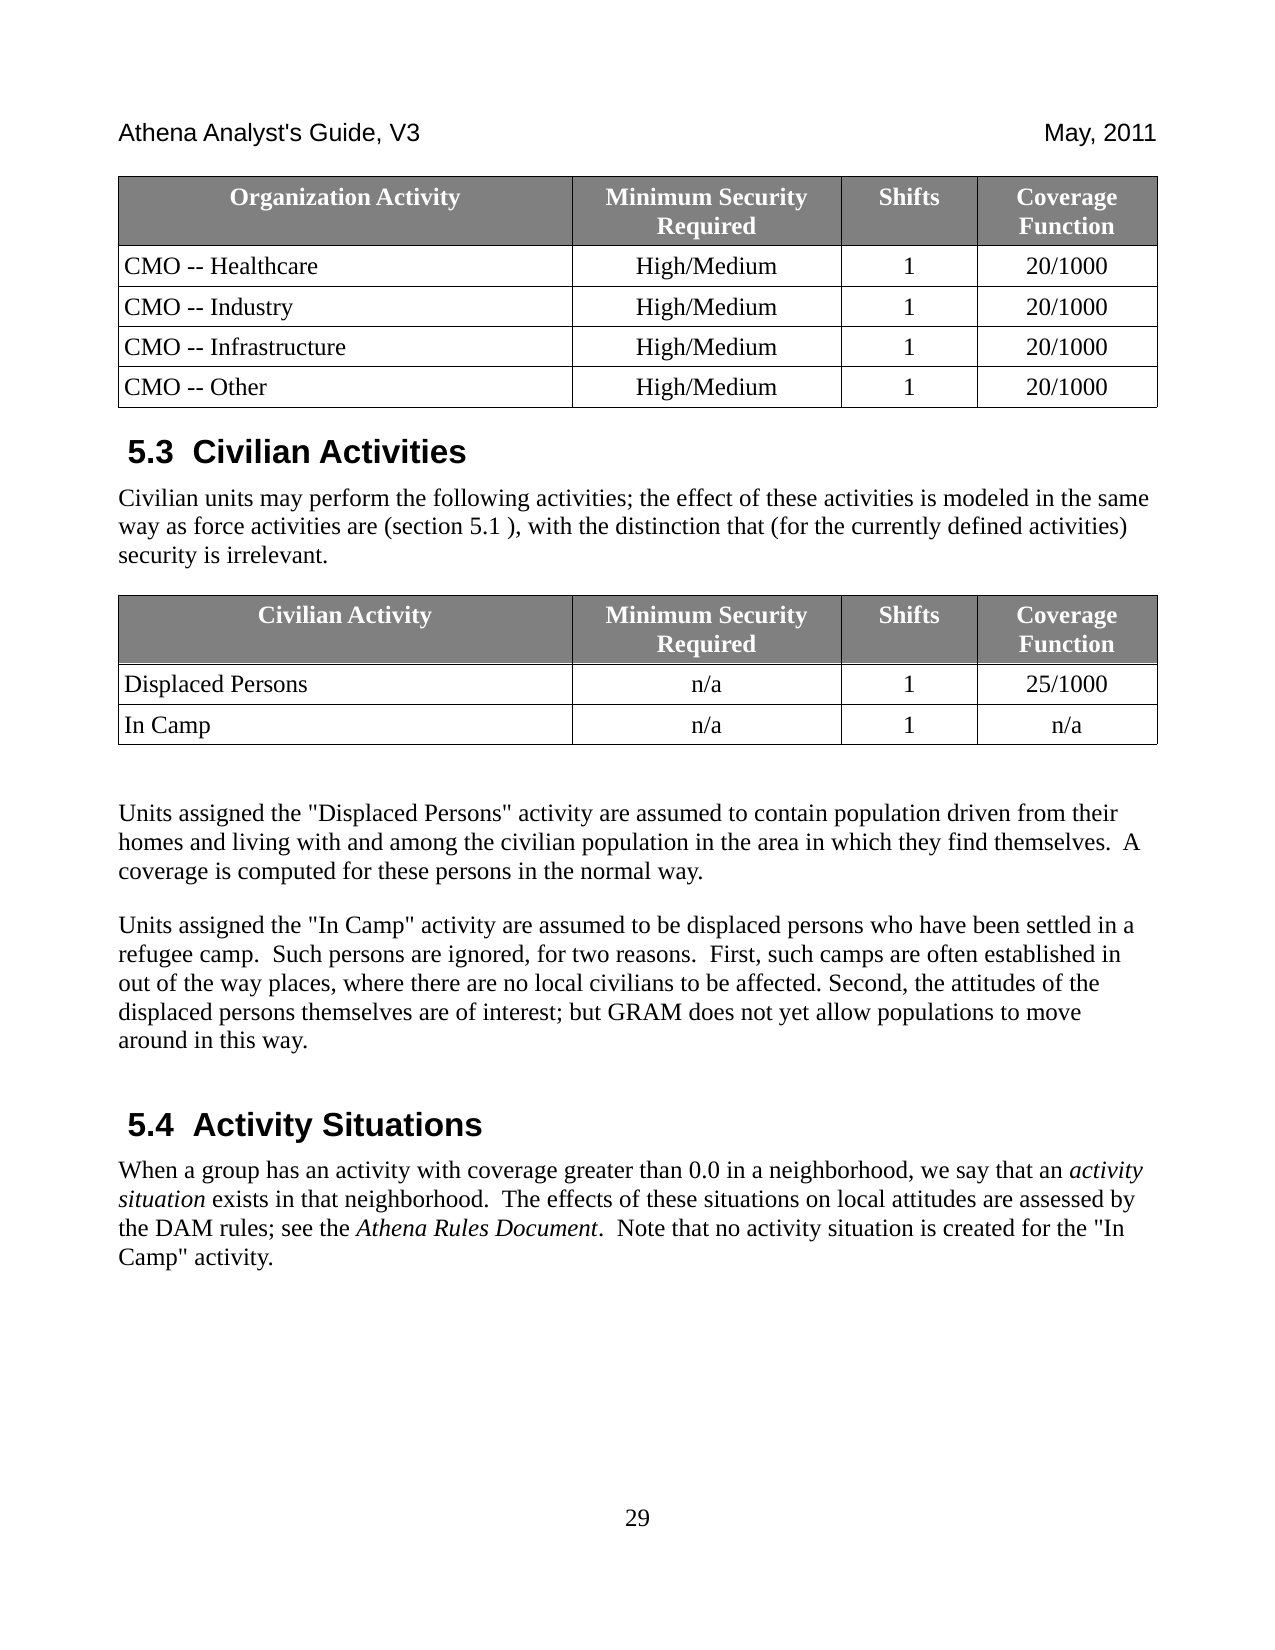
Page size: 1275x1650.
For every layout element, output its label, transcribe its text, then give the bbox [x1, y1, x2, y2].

table_cell In Camp [119, 705, 572, 744]
table_header Shifts [842, 177, 977, 245]
table_header Shifts [842, 596, 977, 663]
table_header Minimum Security Required [573, 596, 841, 663]
table_cell 1 [842, 327, 977, 366]
table_cell High/Medium [573, 246, 841, 286]
text Civilian units may perform the following activities; the effect of these activities is modeled in the same way as force activities are (section 5.1 ), with the distinction that (for the currently defined activities) security is irrelevant. [118, 483, 1157, 569]
table_header Civilian Activity [119, 596, 572, 663]
text When a group has an activity with coverage greater than 0.0 in a neighborhood, we say that an activity situation exists in that neighborhood. The effects of these situations on local attitudes are assessed by the DAM rules; see the Athena Rules Document. Note that no activity situation is created for the "In Camp" activity. [118, 1156, 1157, 1271]
table_cell CMO -- Other [119, 367, 572, 407]
text Units assigned the "Displaced Persons" activity are assumed to contain population driven from their homes and living with and among the civilian population in the area in which they find themselves. A coverage is computed for these persons in the normal way. [118, 798, 1157, 885]
subtitle Civilian Activities [118, 432, 1157, 470]
table_cell High/Medium [573, 327, 841, 366]
table_cell 1 [842, 367, 977, 407]
table_cell n/a [978, 705, 1157, 744]
table_header Coverage Function [978, 177, 1157, 245]
table_cell n/a [573, 665, 841, 704]
table_header Coverage Function [978, 596, 1157, 663]
table_cell 25/1000 [978, 665, 1157, 704]
text Units assigned the "In Camp" activity are assumed to be displaced persons who have been settled in a refugee camp. Such persons are ignored, for two reasons. First, such camps are often established in out of the way places, where there are no local civilians to be affected. Second, the attitudes of the displaced persons themselves are of interest; but GRAM does not yet allow populations to move around in this way. [118, 910, 1157, 1054]
table_cell CMO -- Healthcare [119, 246, 572, 286]
subtitle Activity Situations [118, 1104, 1157, 1143]
table_cell 1 [842, 246, 977, 286]
table_cell 1 [842, 665, 977, 704]
table_header Organization Activity [119, 177, 572, 245]
table_cell 20/1000 [978, 246, 1157, 286]
table_cell 20/1000 [978, 287, 1157, 326]
table_cell CMO -- Infrastructure [119, 327, 572, 366]
table_cell n/a [573, 705, 841, 744]
table_header Minimum Security Required [573, 177, 841, 245]
table_cell 20/1000 [978, 327, 1157, 366]
table_cell High/Medium [573, 367, 841, 407]
table_cell Displaced Persons [119, 665, 572, 704]
table_cell High/Medium [573, 287, 841, 326]
table_cell 1 [842, 287, 977, 326]
table_cell CMO -- Industry [119, 287, 572, 326]
table_cell 20/1000 [978, 367, 1157, 407]
table_cell 1 [842, 705, 977, 744]
